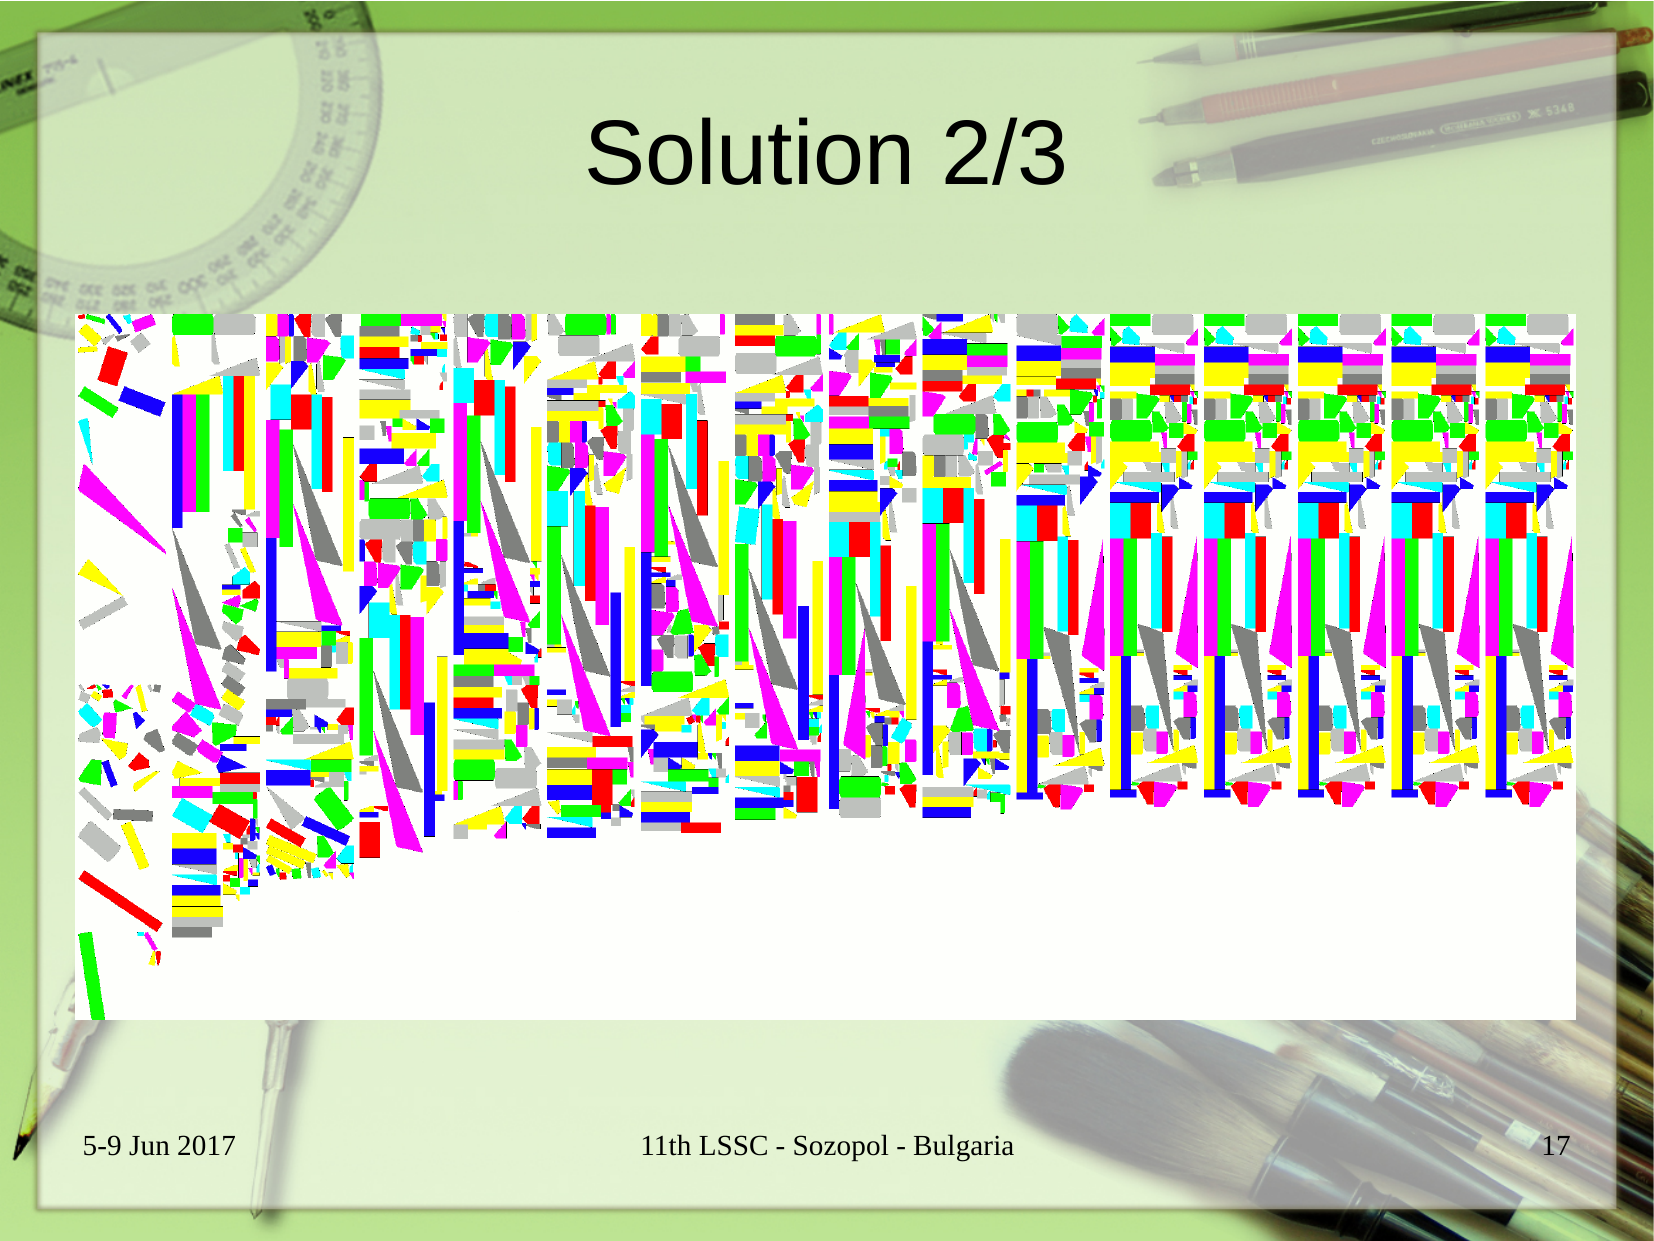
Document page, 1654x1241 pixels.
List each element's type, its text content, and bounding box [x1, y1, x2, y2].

picture [0, 1, 1654, 1241]
title Solution 2/3 [82, 49, 1571, 257]
